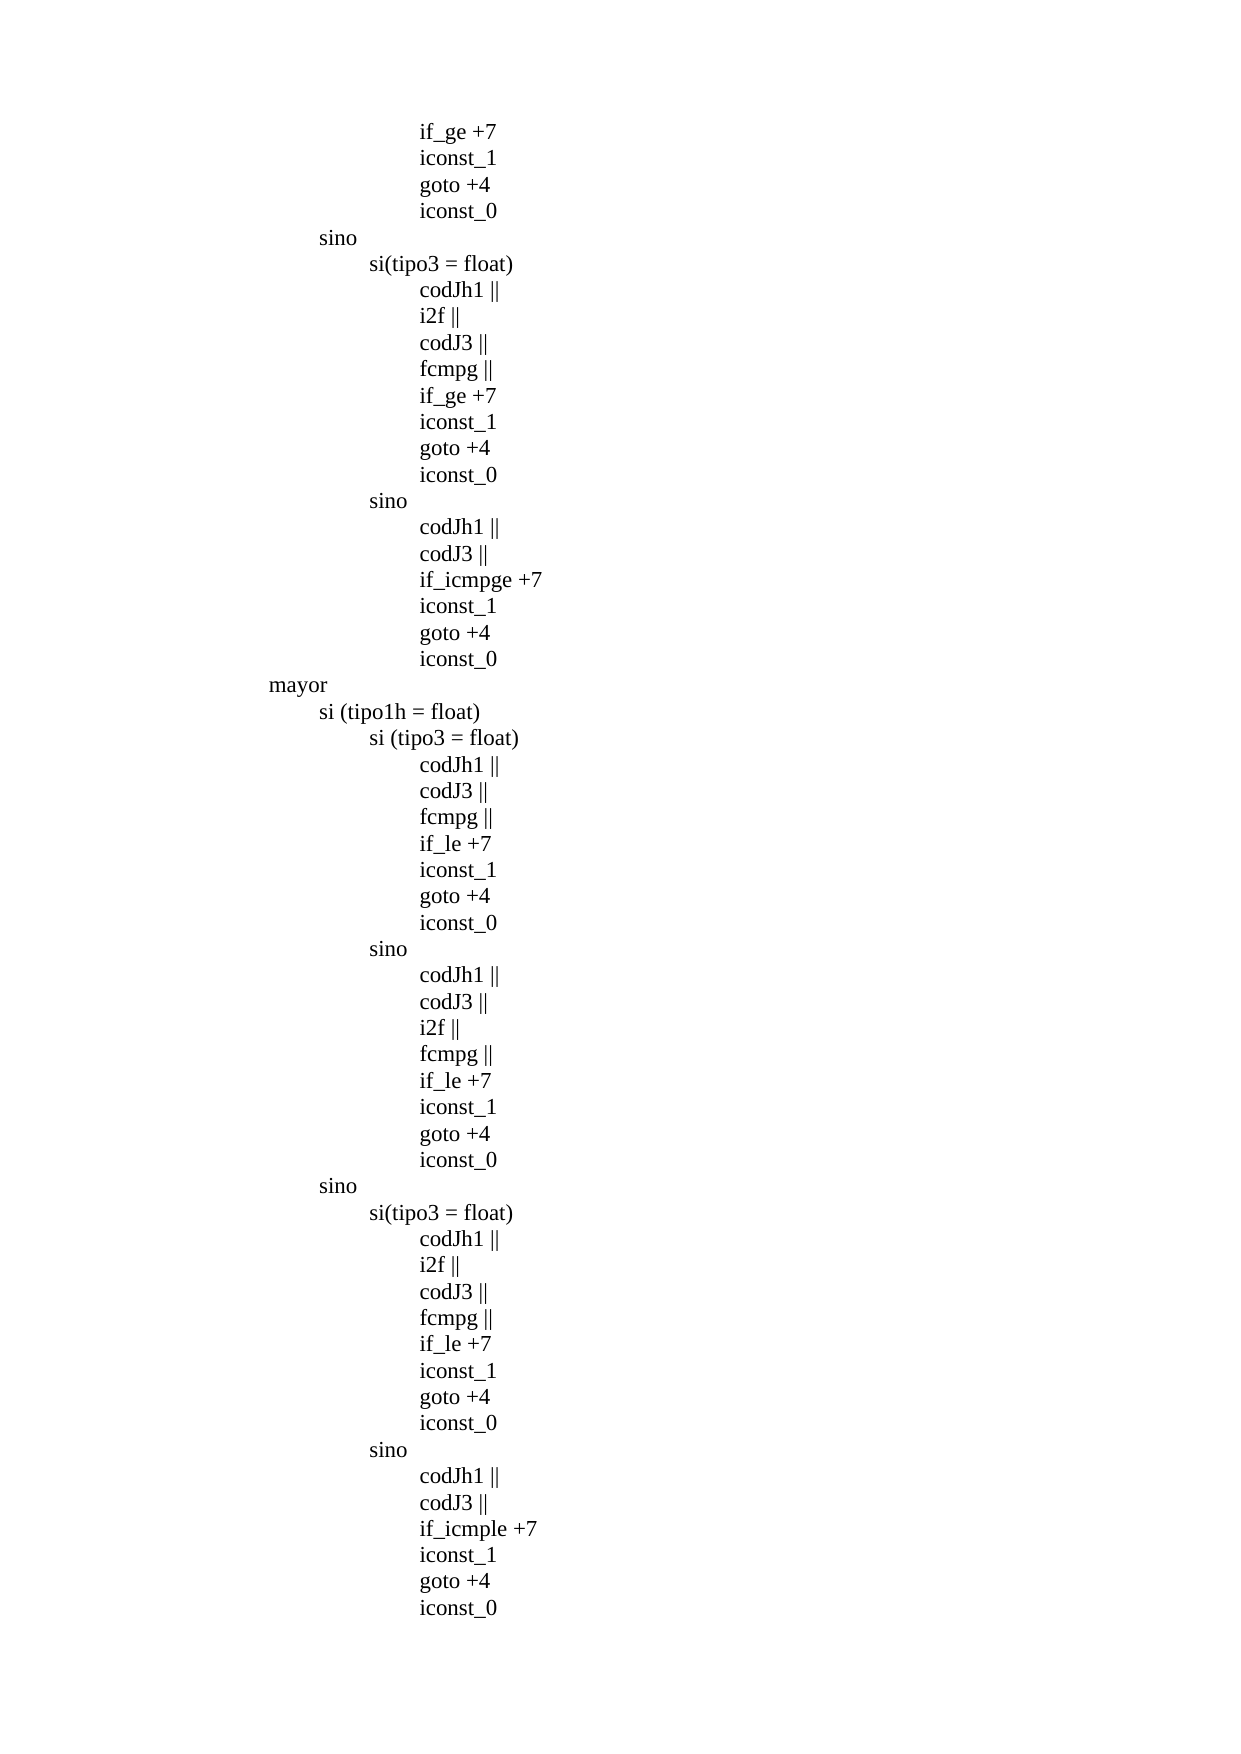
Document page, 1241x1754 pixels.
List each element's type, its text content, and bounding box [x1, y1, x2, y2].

text iconst_1 [118, 408, 1122, 434]
text codJh1 || [118, 276, 1122, 303]
text codJ3 || [118, 988, 1122, 1014]
text iconst_1 [118, 1093, 1122, 1119]
text if_icmple +7 [118, 1515, 1122, 1541]
text iconst_0 [118, 1409, 1122, 1436]
text fcmpg || [118, 1304, 1122, 1330]
text iconst_0 [118, 1146, 1122, 1172]
text iconst_1 [118, 1357, 1122, 1383]
text iconst_0 [118, 909, 1122, 935]
text codJh1 || [118, 1225, 1122, 1251]
text codJh1 || [118, 513, 1122, 540]
text goto +4 [118, 1119, 1122, 1146]
text iconst_1 [118, 592, 1122, 619]
text mayor [118, 672, 1122, 698]
text iconst_0 [118, 1594, 1122, 1620]
text if_le +7 [118, 830, 1122, 856]
text goto +4 [118, 434, 1122, 461]
text si(tipo3 = float) [118, 1199, 1122, 1225]
text fcmpg || [118, 1041, 1122, 1067]
text codJ3 || [118, 1278, 1122, 1304]
text i2f || [118, 1251, 1122, 1278]
text sino [118, 223, 1122, 250]
text fcmpg || [118, 803, 1122, 830]
text codJh1 || [118, 961, 1122, 988]
text if_ge +7 [118, 382, 1122, 408]
text codJ3 || [118, 1488, 1122, 1515]
text si (tipo1h = float) [118, 698, 1122, 724]
text codJ3 || [118, 329, 1122, 355]
text fcmpg || [118, 355, 1122, 382]
text i2f || [118, 1014, 1122, 1041]
text sino [118, 935, 1122, 961]
text goto +4 [118, 171, 1122, 197]
text iconst_0 [118, 461, 1122, 487]
text if_ge +7 [118, 118, 1122, 144]
text sino [118, 1436, 1122, 1462]
text goto +4 [118, 882, 1122, 909]
text iconst_1 [118, 144, 1122, 171]
text iconst_0 [118, 197, 1122, 223]
text i2f || [118, 303, 1122, 329]
text si(tipo3 = float) [118, 250, 1122, 276]
text iconst_1 [118, 1541, 1122, 1568]
text goto +4 [118, 1568, 1122, 1594]
text if_le +7 [118, 1330, 1122, 1357]
text if_icmpge +7 [118, 566, 1122, 592]
text codJh1 || [118, 1462, 1122, 1488]
text sino [118, 487, 1122, 513]
text if_le +7 [118, 1067, 1122, 1093]
text codJ3 || [118, 777, 1122, 803]
text goto +4 [118, 1383, 1122, 1409]
text iconst_1 [118, 856, 1122, 882]
text si (tipo3 = float) [118, 724, 1122, 751]
text iconst_0 [118, 645, 1122, 672]
text codJh1 || [118, 751, 1122, 777]
text goto +4 [118, 619, 1122, 645]
text codJ3 || [118, 540, 1122, 566]
text sino [118, 1172, 1122, 1199]
